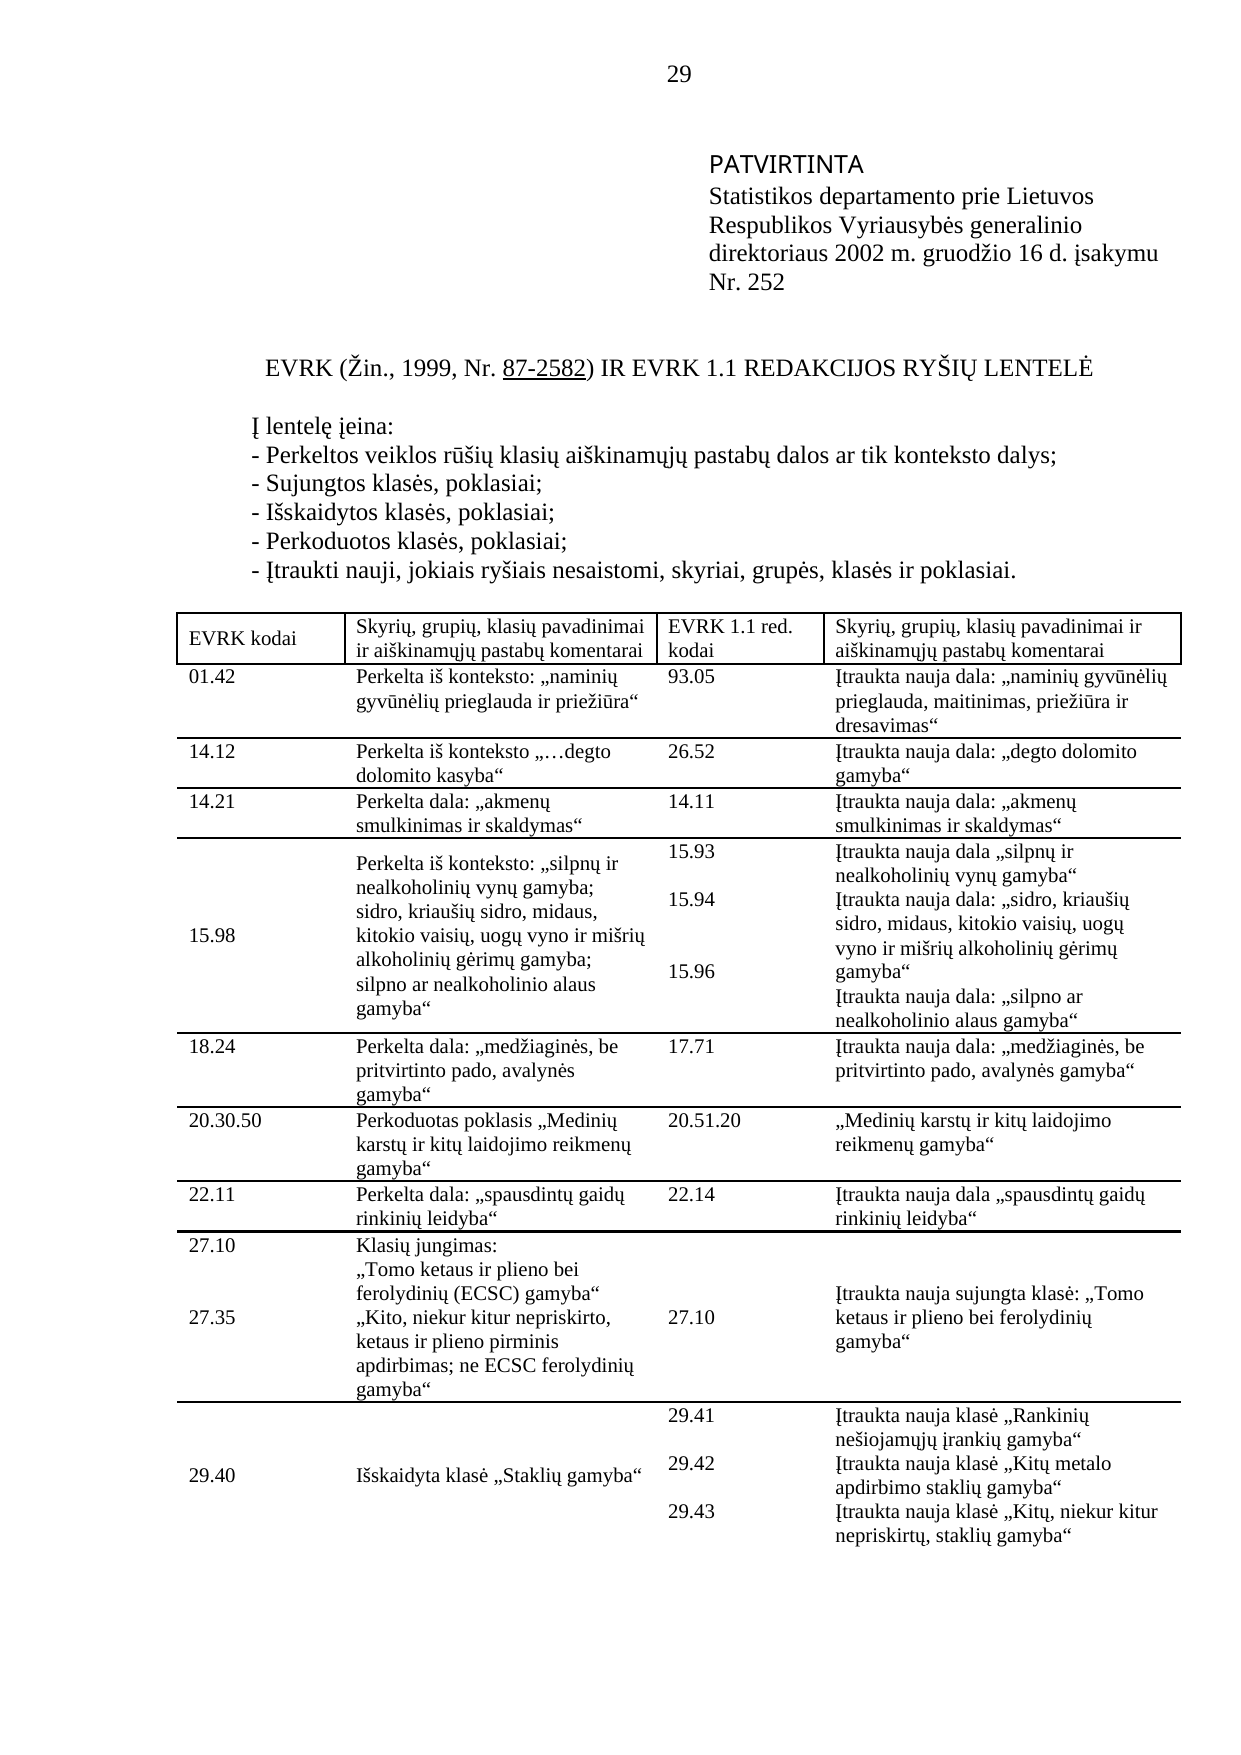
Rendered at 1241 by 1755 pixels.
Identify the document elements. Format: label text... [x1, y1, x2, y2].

table_cell Įtraukta nauja dala: „akmenų smulkinimas ir skaldymas“ [824, 789, 1181, 837]
table_cell 27.10 [657, 1233, 824, 1401]
table_header Skyrių, grupių, klasių pavadinimai ir aiškinamųjų pastabų komentarai [825, 614, 1180, 662]
table_cell Perkoduotas poklasis „Medinių karstų ir kitų laidojimo reikmenų gamyba“ [345, 1108, 657, 1180]
table_cell 17.71 [657, 1034, 824, 1106]
text Į lentelę įeina: [177, 411, 1181, 440]
text - Sujungtos klasės, poklasiai; [177, 468, 1181, 497]
table_cell 29.41 29.42 29.43 [657, 1403, 824, 1547]
table_cell 22.11 [177, 1182, 344, 1230]
table_cell „Medinių karstų ir kitų laidojimo reikmenų gamyba“ [824, 1108, 1181, 1180]
table_cell 22.14 [657, 1182, 824, 1230]
text EVRK (Žin., 1999, Nr. 87-2582) IR EVRK 1.1 REDAKCIJOS RYŠIŲ LENTELĖ [177, 353, 1181, 382]
table_cell Įtraukta nauja dala „silpnų ir nealkoholinių vynų gamyba“ Įtraukta nauja dala: „sidro, kriaušių sidro, midaus, kitokio vaisių, uogų vyno ir mišrių alkoholinių gėrimų gamyba“ Įtraukta nauja dala: „silpno ar nealkoholinio alaus gamyba“ [824, 839, 1181, 1032]
table_cell 14.12 [177, 739, 344, 787]
text - Įtraukti nauji, jokiais ryšiais nesaistomi, skyriai, grupės, klasės ir poklasiai. [177, 555, 1181, 583]
text direktoriaus 2002 m. gruodžio 16 d. įsakymu [177, 238, 1181, 267]
table_cell 15.93 15.94 15.96 [657, 839, 824, 1032]
table_cell Perkelta dala: „medžiaginės, be pritvirtinto pado, avalynės gamyba“ [345, 1034, 657, 1106]
table_cell Klasių jungimas: „Tomo ketaus ir plieno bei ferolydinių (ECSC) gamyba“ „Kito, niekur kitur nepriskirto, ketaus ir plieno pirminis apdirbimas; ne ECSC ferolydinių gamyba“ [345, 1233, 657, 1401]
table_cell 20.51.20 [657, 1108, 824, 1180]
table_cell 14.21 [177, 789, 344, 837]
table_cell Perkelta dala: „spausdintų gaidų rinkinių leidyba“ [345, 1182, 657, 1230]
table_cell Perkelta dala: „akmenų smulkinimas ir skaldymas“ [345, 789, 657, 837]
table_cell 26.52 [657, 739, 824, 787]
table_cell 01.42 [177, 665, 344, 737]
text - Išskaidytos klasės, poklasiai; [177, 497, 1181, 526]
table_header EVRK 1.1 red. kodai [658, 614, 823, 662]
table_cell Išskaidyta klasė „Staklių gamyba“ [345, 1403, 657, 1547]
table_cell Įtraukta nauja dala „spausdintų gaidų rinkinių leidyba“ [824, 1182, 1181, 1230]
table_cell Įtraukta nauja sujungta klasė: „Tomo ketaus ir plieno bei ferolydinių gamyba“ [824, 1233, 1181, 1401]
text - Perkeltos veiklos rūšių klasių aiškinamųjų pastabų dalos ar tik konteksto dalys; [177, 440, 1181, 468]
table_cell Įtraukta nauja dala: „medžiaginės, be pritvirtinto pado, avalynės gamyba“ [824, 1034, 1181, 1106]
table_cell Perkelta iš konteksto: „naminių gyvūnėlių prieglauda ir priežiūra“ [345, 665, 657, 737]
table_header Skyrių, grupių, klasių pavadinimai ir aiškinamųjų pastabų komentarai [346, 614, 656, 662]
table_cell Įtraukta nauja dala: „naminių gyvūnėlių prieglauda, maitinimas, priežiūra ir dresavimas“ [824, 665, 1181, 737]
table_header EVRK kodai [178, 614, 344, 662]
table_cell 14.11 [657, 789, 824, 837]
text PATVIRTINTA [177, 147, 1181, 181]
table_cell Įtraukta nauja dala: „degto dolomito gamyba“ [824, 739, 1181, 787]
text Statistikos departamento prie Lietuvos [177, 181, 1181, 210]
table_cell Įtraukta nauja klasė „Rankinių nešiojamųjų įrankių gamyba“ Įtraukta nauja klasė „Kitų metalo apdirbimo staklių gamyba“ Įtraukta nauja klasė „Kitų, niekur kitur nepriskirtų, staklių gamyba“ [824, 1403, 1181, 1547]
text Nr. 252 [177, 267, 1181, 296]
table_cell 93.05 [657, 665, 824, 737]
table_cell Perkelta iš konteksto „…degto dolomito kasyba“ [345, 739, 657, 787]
table_cell 29.40 [177, 1403, 344, 1547]
text Respublikos Vyriausybės generalinio [177, 210, 1181, 238]
table_cell Perkelta iš konteksto: „silpnų ir nealkoholinių vynų gamyba; sidro, kriaušių sidro, midaus, kitokio vaisių, uogų vyno ir mišrių alkoholinių gėrimų gamyba; silpno ar nealkoholinio alaus gamyba“ [345, 839, 657, 1032]
table_cell 27.10 27.35 [177, 1233, 344, 1401]
table_cell 20.30.50 [177, 1108, 344, 1180]
table_cell 15.98 [177, 839, 344, 1032]
text - Perkoduotos klasės, poklasiai; [177, 526, 1181, 555]
table_cell 18.24 [177, 1034, 344, 1106]
